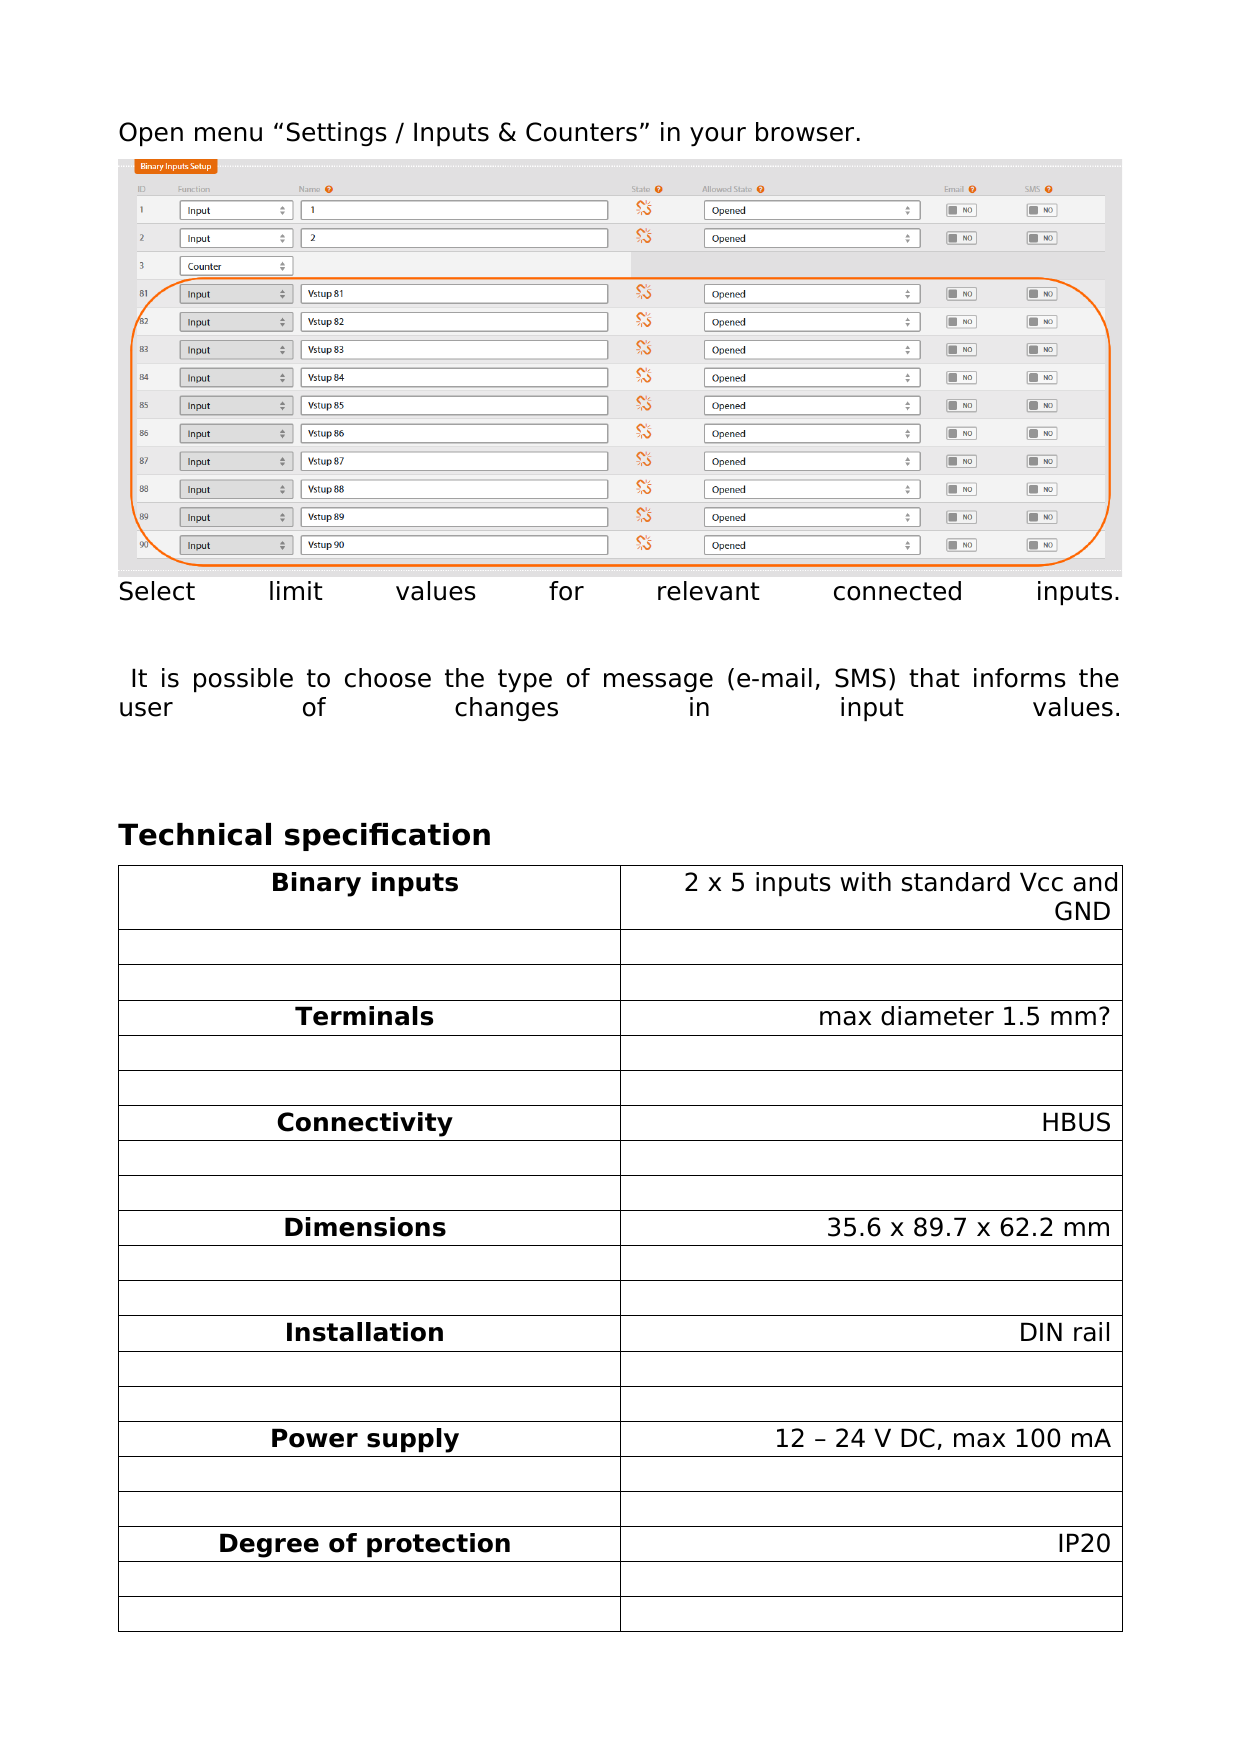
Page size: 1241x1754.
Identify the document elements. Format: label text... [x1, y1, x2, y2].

table_cell IP20 [621, 1527, 1122, 1561]
table_cell [119, 1597, 620, 1631]
table_header Binary inputs [119, 866, 620, 929]
table_cell [621, 1071, 1122, 1105]
table_cell [119, 930, 620, 964]
table_cell [621, 1176, 1122, 1210]
table_cell [621, 1492, 1122, 1526]
table_cell [119, 1492, 620, 1526]
table_cell [621, 1036, 1122, 1070]
subtitle Technical specification [118, 818, 1122, 852]
table_cell [621, 1141, 1122, 1175]
table_cell [621, 1246, 1122, 1280]
table_cell 12 – 24 V DC, max 100 mA [621, 1422, 1122, 1456]
table_cell Connectivity [119, 1106, 620, 1140]
table_cell [119, 1176, 620, 1210]
picture [118, 159, 1123, 577]
table_cell max diameter 1.5 mm? [621, 1001, 1122, 1034]
table_cell [621, 930, 1122, 964]
table_cell [119, 1071, 620, 1105]
text Select limit values for relevant connected inputs. It is possible to choose the type of message (e-mail, SMS) that informs the user of changes in input values. [118, 577, 1122, 781]
table_cell [621, 1597, 1122, 1631]
table_cell HBUS [621, 1106, 1122, 1140]
table_cell Installation [119, 1316, 620, 1351]
table_cell [119, 1141, 620, 1175]
table_cell [119, 1352, 620, 1386]
table_cell [119, 1281, 620, 1315]
table_header 2 x 5 inputs with standard Vcc and GND [621, 866, 1122, 929]
table_cell DIN rail [621, 1316, 1122, 1351]
table_cell [621, 1281, 1122, 1315]
table_cell [119, 1387, 620, 1421]
table_cell [621, 1457, 1122, 1491]
table_cell [119, 1036, 620, 1070]
table_cell [621, 1387, 1122, 1421]
table_cell Dimensions [119, 1211, 620, 1245]
table_cell [119, 965, 620, 999]
table_cell [119, 1562, 620, 1596]
table_cell 35.6 x 89.7 x 62.2 mm [621, 1211, 1122, 1245]
table_cell Degree of protection [119, 1527, 620, 1561]
table_cell [119, 1457, 620, 1491]
text Open menu “Settings / Inputs & Counters” in your browser. [118, 118, 1122, 147]
table_cell [621, 965, 1122, 999]
table_cell Terminals [119, 1001, 620, 1034]
table_cell Power supply [119, 1422, 620, 1456]
table_cell [621, 1352, 1122, 1386]
table_cell [119, 1246, 620, 1280]
table_cell [621, 1562, 1122, 1596]
